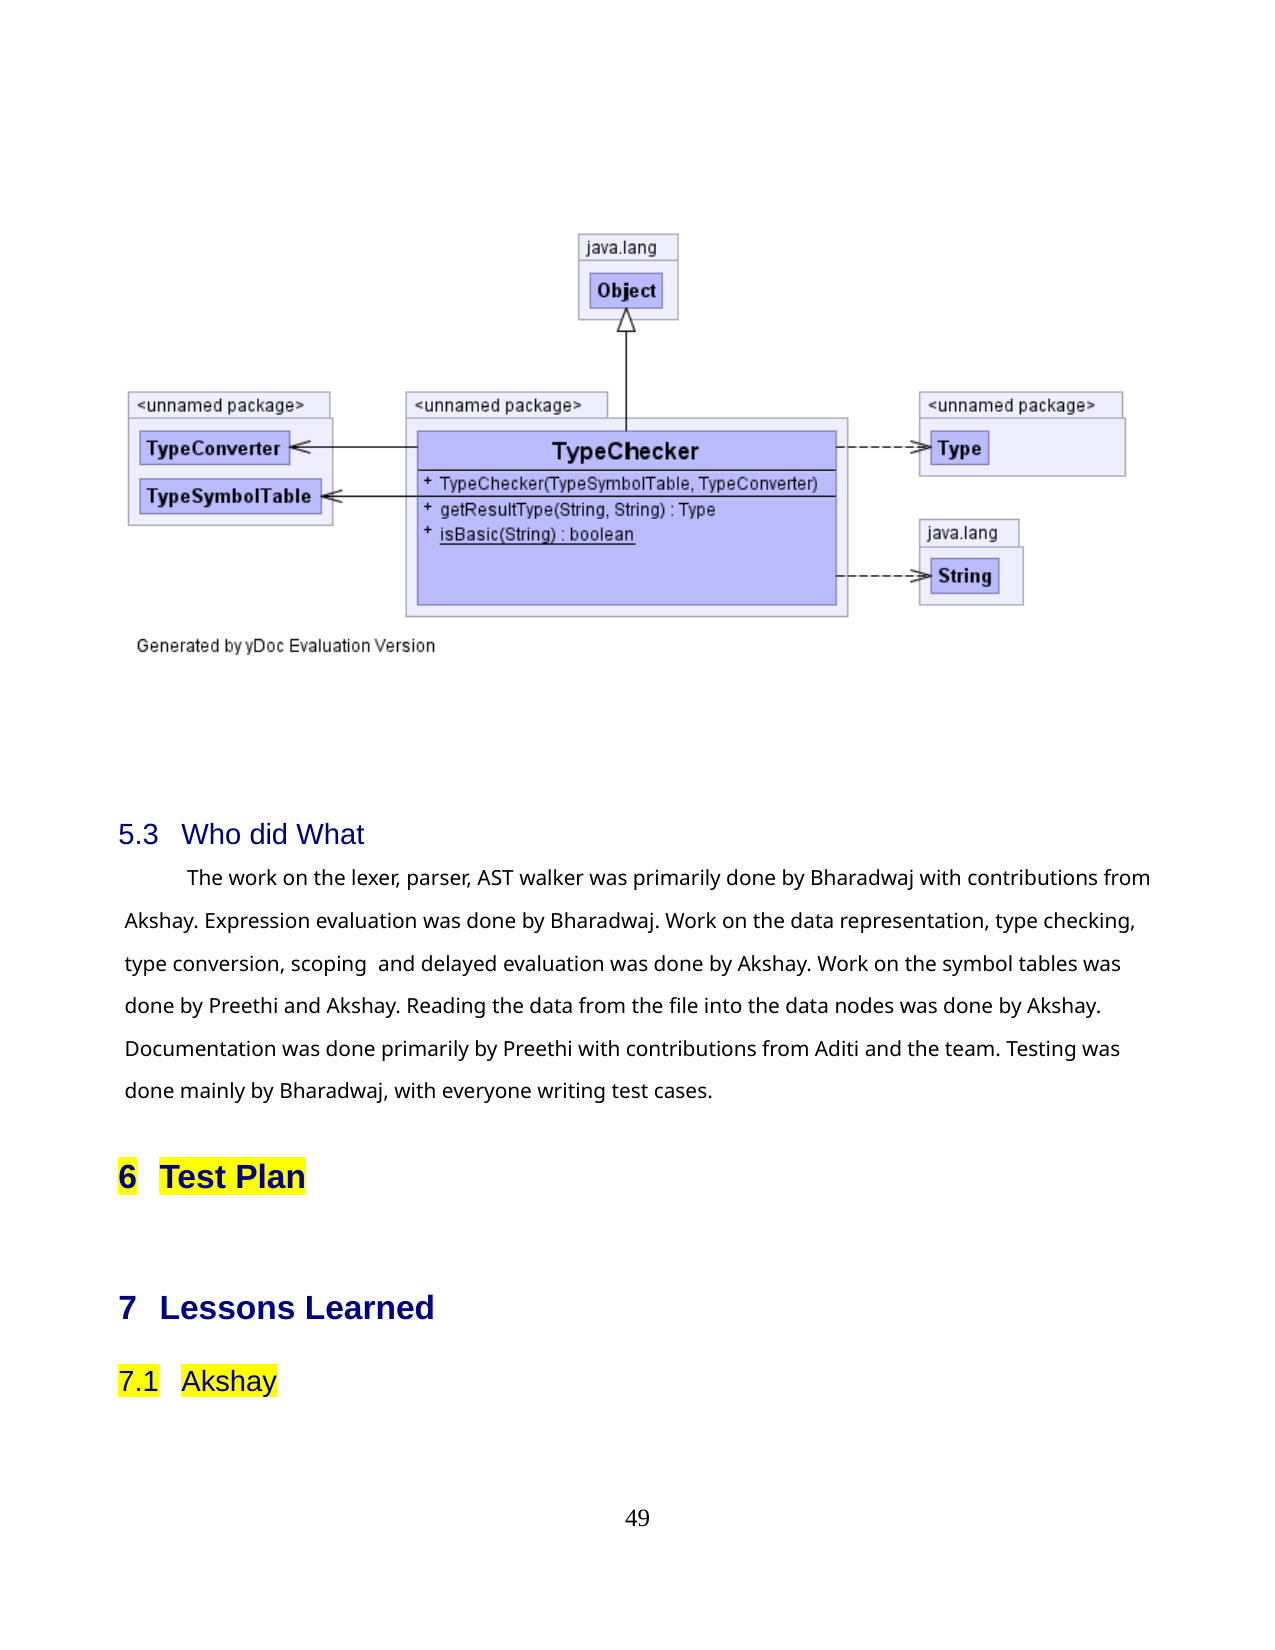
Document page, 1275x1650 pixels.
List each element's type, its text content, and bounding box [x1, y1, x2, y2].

subtitle Test Plan [118, 1157, 1157, 1195]
subtitle Lessons Learned [118, 1288, 1157, 1326]
text The work on the lexer, parser, AST walker was primarily done by Bharadwaj with contributions from Akshay. Expression evaluation was done by Bharadwaj. Work on the data representation, type checking, type conversion, scoping and delayed evaluation was done by Akshay. Work on the symbol tables was done by Preethi and Akshay. Reading the data from the file into the data nodes was done by Akshay. Documentation was done primarily by Preethi with contributions from Aditi and the team. Testing was done mainly by Bharadwaj, with everyone writing test cases. [124, 863, 1157, 1105]
subtitle Who did What [118, 817, 1157, 851]
subtitle Akshay [118, 1364, 1157, 1397]
